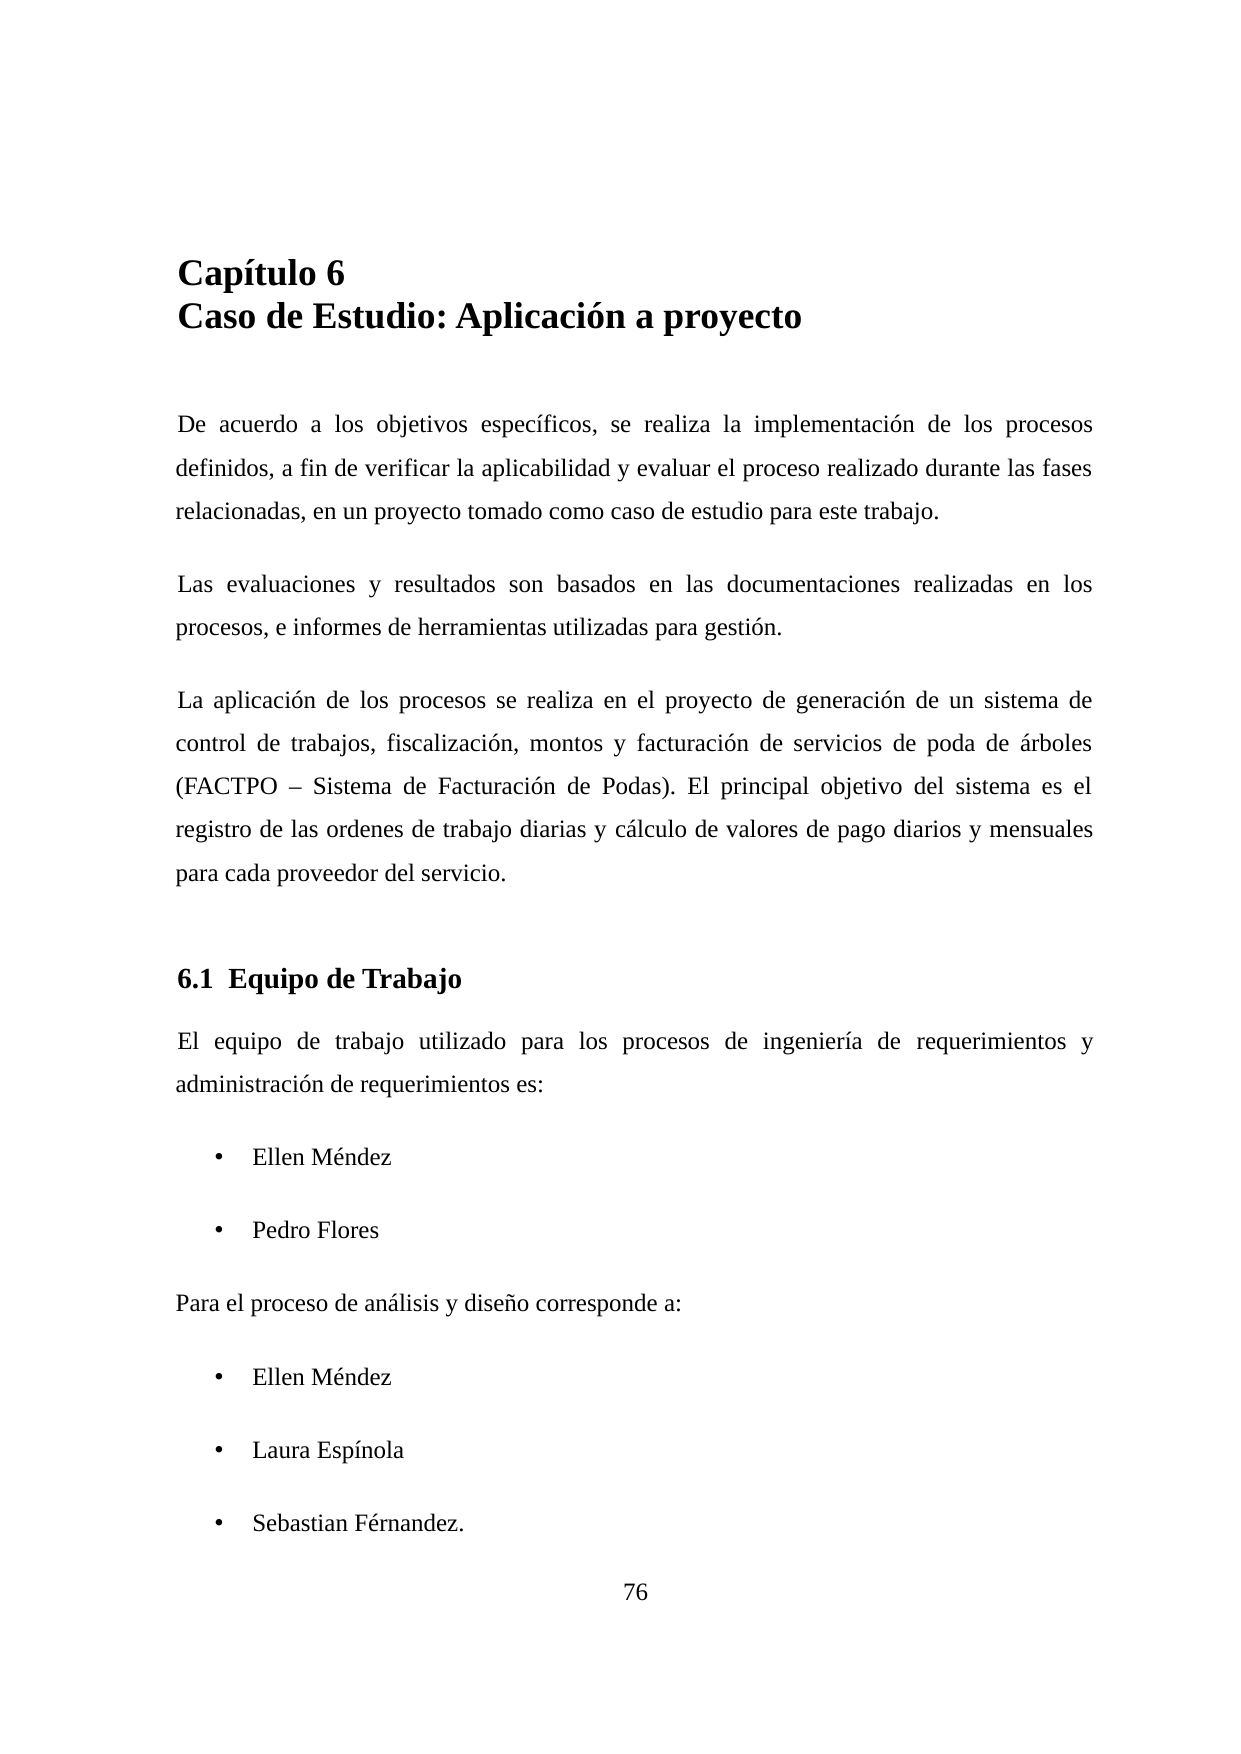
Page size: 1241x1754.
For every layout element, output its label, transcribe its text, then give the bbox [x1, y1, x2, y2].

subtitle 6.1 Equipo de Trabajo [177, 961, 1093, 994]
list Para el proceso de análisis y diseño corresponde a: [175, 1288, 1093, 1317]
text Las evaluaciones y resultados son basados en las documentaciones realizadas en los procesos, e informes de herramientas utilizadas para gestión. [175, 569, 1093, 641]
text De acuerdo a los objetivos específicos, se realiza la implementación de los procesos definidos, a fin de verificar la aplicabilidad y evaluar el proceso realizado durante las fases relacionadas, en un proyecto tomado como caso de estudio para este trabajo. [175, 409, 1093, 524]
title Capítulo 6 [177, 250, 1093, 293]
list Sebastian Férnandez. [214, 1508, 1093, 1537]
list Pedro Flores [214, 1215, 1093, 1244]
text La aplicación de los procesos se realiza en el proyecto de generación de un sistema de control de trabajos, fiscalización, montos y facturación de servicios de poda de árboles (FACTPO – Sistema de Facturación de Podas). El principal objetivo del sistema es el registro de las ordenes de trabajo diarias y cálculo de valores de pago diarios y mensuales para cada proveedor del servicio. [175, 685, 1093, 886]
title Caso de Estudio: Aplicación a proyecto [177, 293, 1093, 336]
text El equipo de trabajo utilizado para los procesos de ingeniería de requerimientos y administración de requerimientos es: [175, 1026, 1093, 1098]
list Ellen Méndez [214, 1362, 1093, 1390]
list Laura Espínola [214, 1435, 1093, 1463]
list Ellen Méndez [214, 1142, 1093, 1171]
